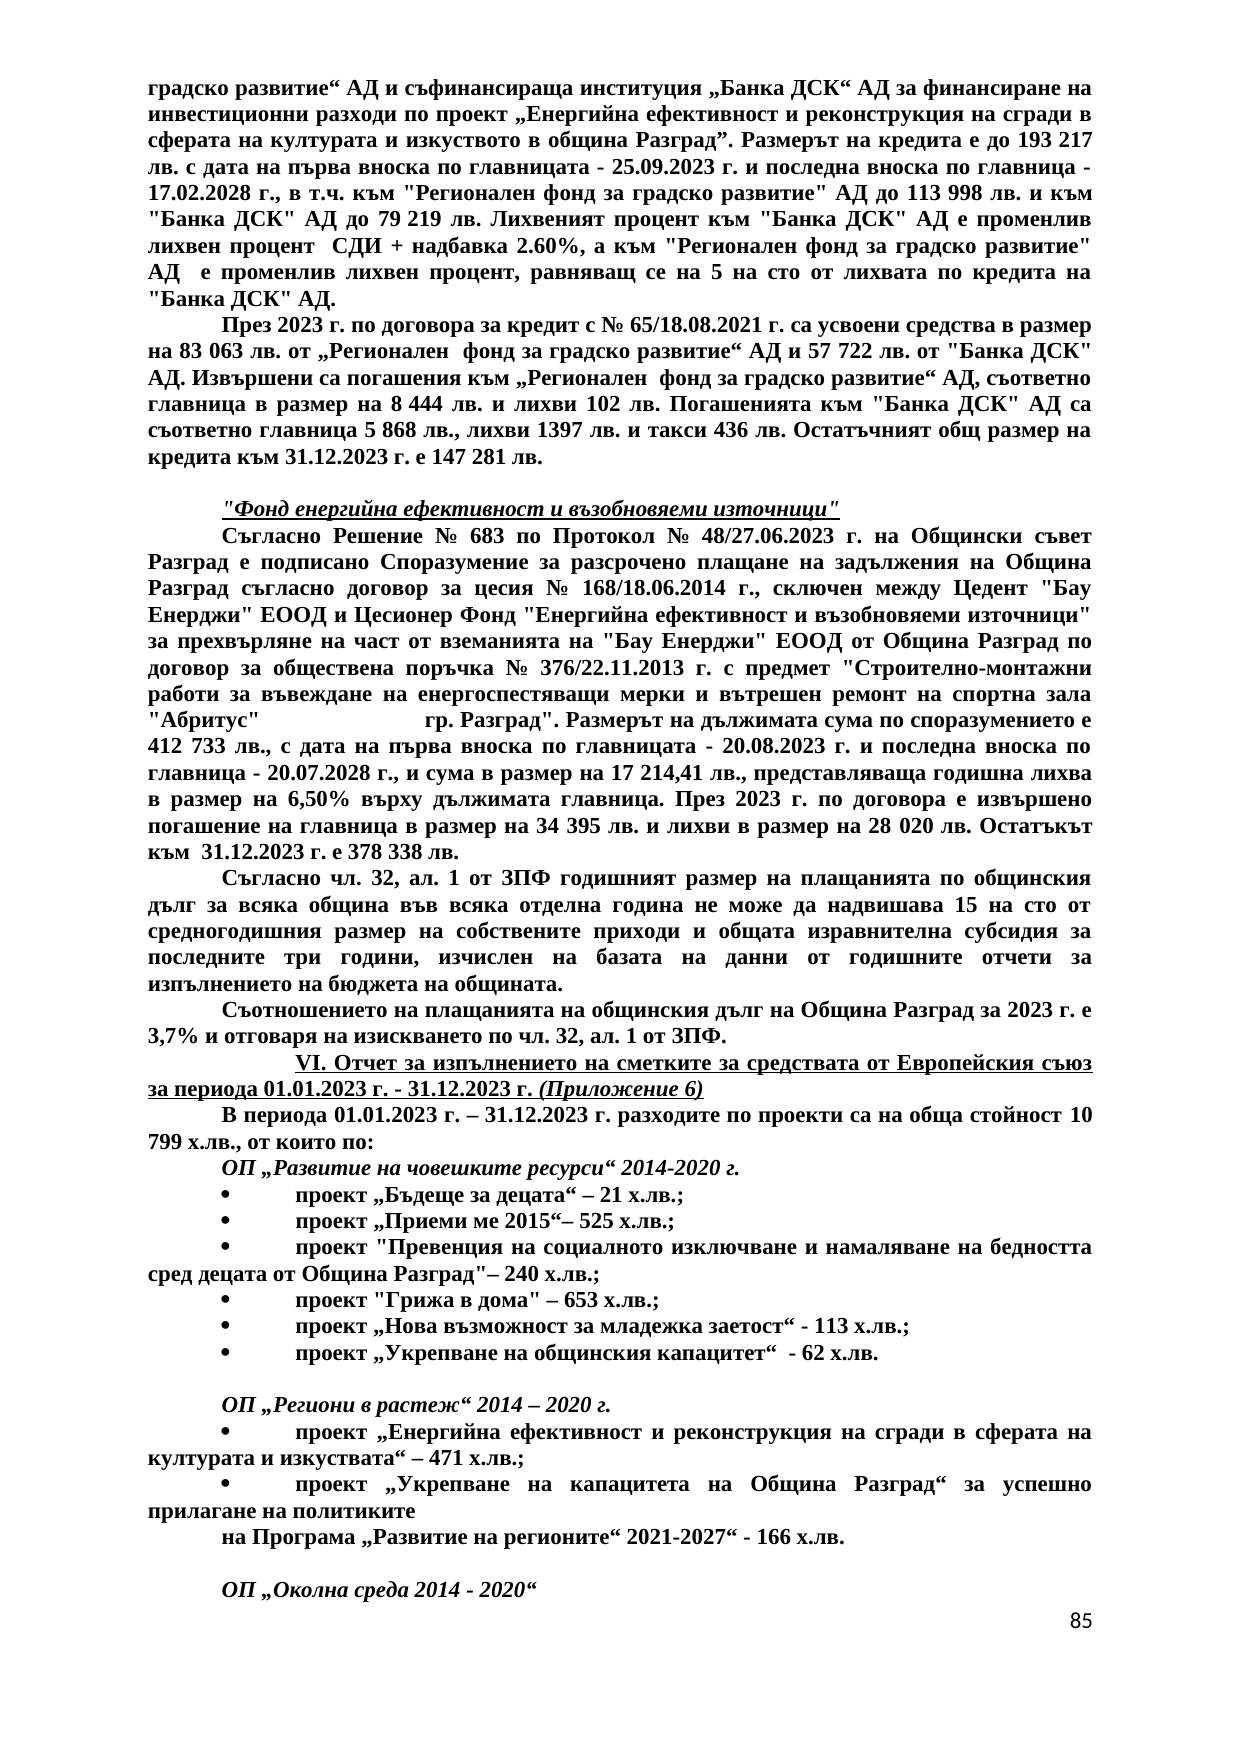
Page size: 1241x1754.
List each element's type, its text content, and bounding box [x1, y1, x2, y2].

text Съгласно чл. 32, ал. 1 от ЗПФ годишният размер на плащанията по общинския дълг за всяка община във всяка отделна година не може да надвишава 15 на сто от средногодишния размер на собствените приходи и общата изравнителна субсидия за последните три години, изчислен на базата на данни от годишните отчети за изпълнението на бюджета на общината. [148, 864, 1093, 996]
list проект "Превенция на социалното изключване и намаляване на бедността сред децата от Община Разград"– 240 х.лв.; [148, 1233, 1093, 1286]
list проект "Грижа в дома" – 653 х.лв.; [148, 1286, 1093, 1312]
text VI. Отчет за изпълнението на сметките за средствата от Европейския съюз за периода 01.01.2023 г. - 31.12.2023 г. (Приложение 6) [148, 1049, 1093, 1102]
text на Програма „Развитие на регионите“ 2021-2027“ - 166 х.лв. [148, 1523, 1093, 1549]
text Съгласно Решение № 683 по Протокол № 48/27.06.2023 г. на Общински съвет Разград е подписано Споразумение за разсрочено плащане на задължения на Община Разград съгласно договор за цесия № 168/18.06.2014 г., сключен между Цедент "Бау Енерджи" ЕООД и Цесионер Фонд "Енергийна ефективност и възобновяеми източници" за прехвърляне на част от вземанията на "Бау Енерджи" ЕООД от Община Разград по договор за обществена поръчка № 376/22.11.2013 г. с предмет "Строително-монтажни работи за въвеждане на енергоспестяващи мерки и вътрешен ремонт на спортна зала "Абритус" гр. Разград". Размерът на дължимата сума по споразумението е 412 733 лв., с дата на първа вноска по главницата - 20.08.2023 г. и последна вноска по главница - 20.07.2028 г., и сума в размер на 17 214,41 лв., представляваща годишна лихва в размер на 6,50% върху дължимата главница. През 2023 г. по договора е извършено погашение на главница в размер на 34 395 лв. и лихви в размер на 28 020 лв. Остатъкът към 31.12.2023 г. е 378 338 лв. [148, 522, 1093, 864]
text "Фонд енергийна ефективност и възобновяеми източници" [148, 495, 1093, 522]
list проект „Укрепване на капацитета на Община Разград“ за успешно прилагане на политиките [148, 1471, 1093, 1523]
list проект „Укрепване на общинския капацитет“ - 62 х.лв. [148, 1339, 1093, 1365]
text ОП „Развитие на човешките ресурси“ 2014-2020 г. [148, 1154, 1093, 1181]
list проект „Приеми ме 2015“– 525 х.лв.; [148, 1207, 1093, 1233]
text ОП „Околна среда 2014 - 2020“ [148, 1576, 1093, 1602]
text градско развитие“ АД и съфинансираща институция „Банка ДСК“ АД за финансиранe на инвестиционни разходи по проект „Енергийна ефективност и реконструкция на сгради в сферата на културата и изкуството в община Разград”. Размерът на кредита е до 193 217 лв. с дата на първа вноска по главницата - 25.09.2023 г. и последна вноска по главница - 17.02.2028 г., в т.ч. към "Регионален фонд за градско развитие" АД до 113 998 лв. и към "Банка ДСК" АД до 79 219 лв. Лихвеният процент към "Банка ДСК" АД е променлив лихвен процент СДИ + надбавка 2.60%, а към "Регионален фонд за градско развитие" АД е променлив лихвен процент, равняващ се на 5 на сто от лихвата по кредита на "Банка ДСК" АД. [148, 74, 1093, 311]
text ОП „Региони в растеж“ 2014 – 2020 г. [148, 1391, 1093, 1418]
list проект „Нова възможност за младежка заетост“ - 113 х.лв.; [148, 1312, 1093, 1339]
text В периода 01.01.2023 г. – 31.12.2023 г. разходите по проекти са на обща стойност 10 799 х.лв., от които по: [148, 1102, 1093, 1154]
text Съотношението на плащанията на общинския дълг на Община Разград за 2023 г. е 3,7% и отговаря на изискването по чл. 32, ал. 1 от ЗПФ. [148, 996, 1093, 1049]
text През 2023 г. по договора за кредит с № 65/18.08.2021 г. са усвоeни средства в размер на 83 063 лв. от „Регионален фонд за градско развитие“ АД и 57 722 лв. от "Банка ДСК" АД. Извършени са погашения към „Регионален фонд за градско развитие“ АД, съответно главница в размер на 8 444 лв. и лихви 102 лв. Погашенията към "Банка ДСК" АД са съответно главница 5 868 лв., лихви 1397 лв. и такси 436 лв. Остатъчният общ размер на кредита към 31.12.2023 г. е 147 281 лв. [148, 311, 1093, 469]
list проект „Енергийна ефективност и реконструкция на сгради в сферата на културата и изкуствата“ – 471 х.лв.; [148, 1418, 1093, 1471]
list проект „Бъдеще за децата“ – 21 х.лв.; [148, 1181, 1093, 1207]
